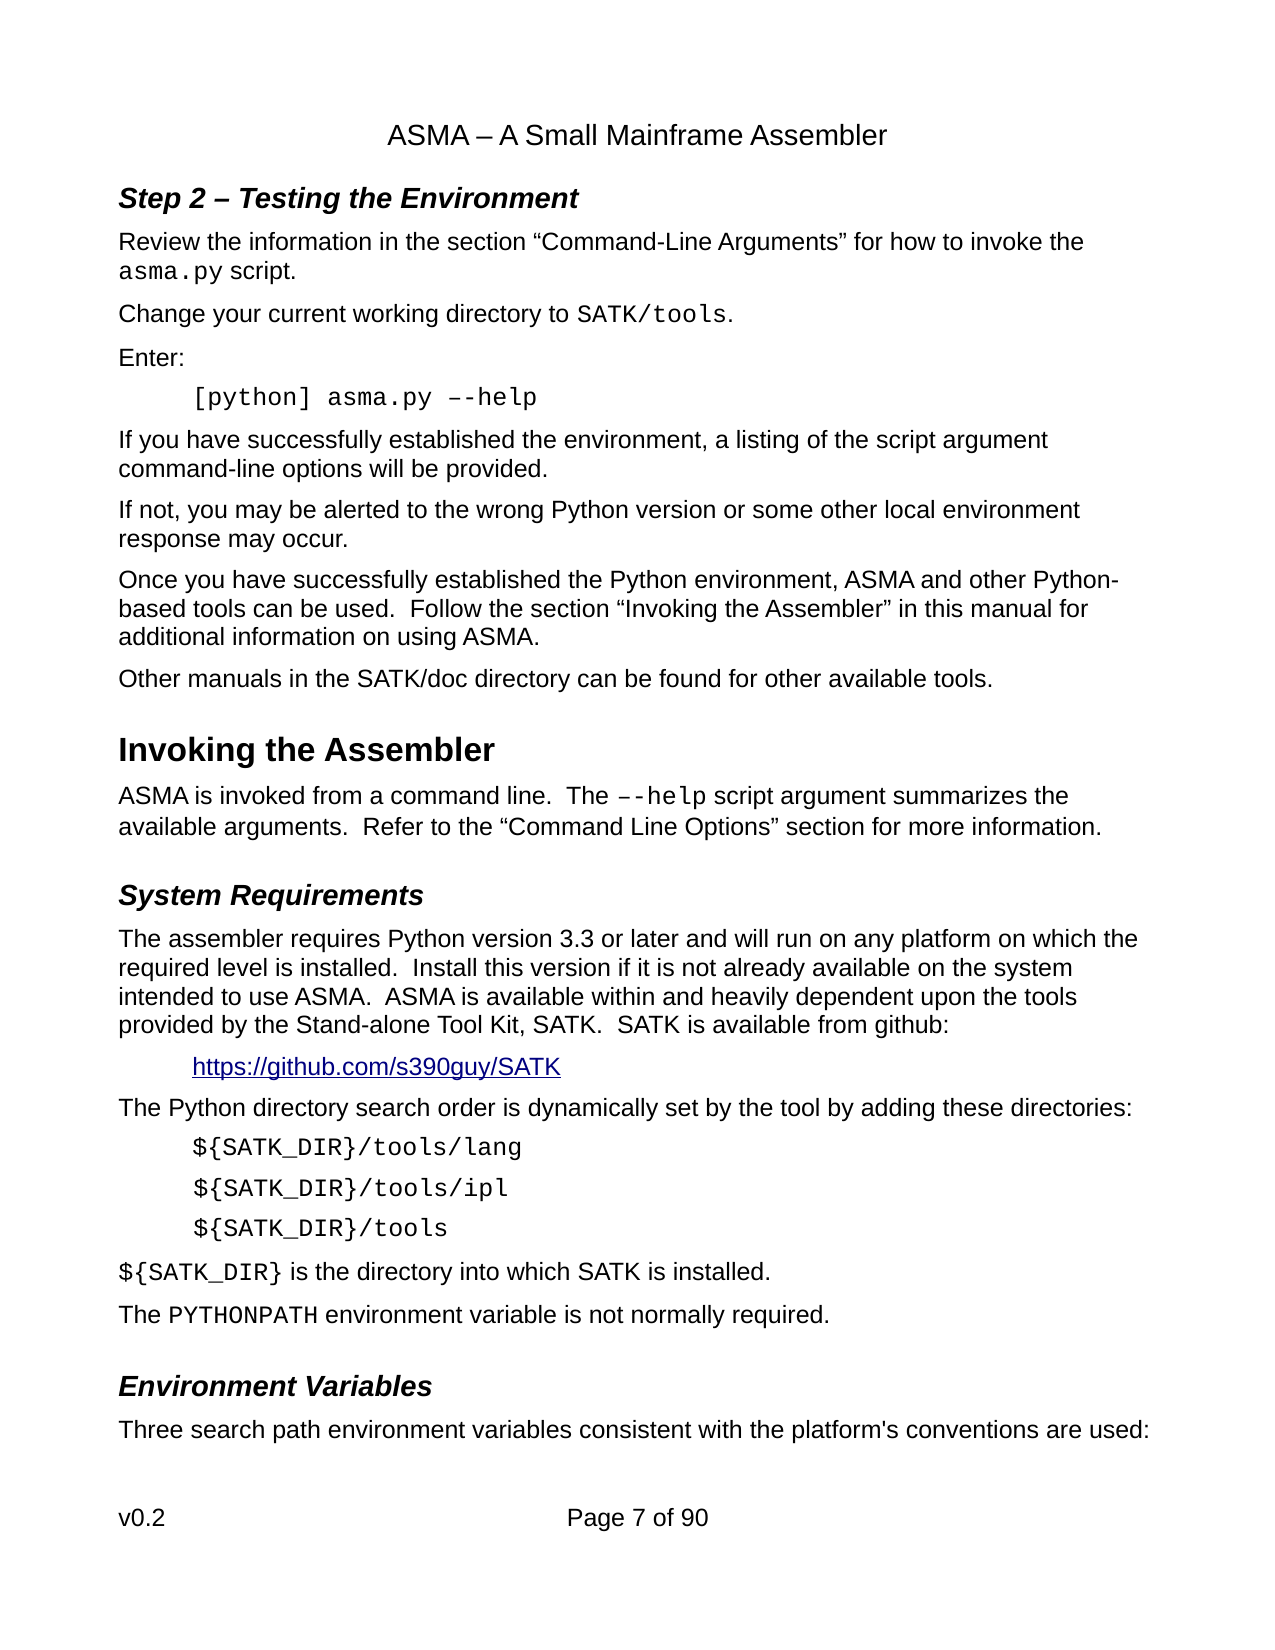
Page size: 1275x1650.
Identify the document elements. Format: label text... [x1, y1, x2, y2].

text Change your current working directory to SATK/tools. [118, 299, 1157, 330]
text The assembler requires Python version 3.3 or later and will run on any platform on which the required level is installed. Install this version if it is not already available on the system intended to use ASMA. ASMA is available within and heavily dependent upon the tools provided by the Stand-alone Tool Kit, SATK. SATK is available from github: [118, 924, 1157, 1039]
text ${SATK_DIR}/tools/lang [192, 1134, 1157, 1163]
text ${SATK_DIR}/tools [118, 1216, 1157, 1244]
text Review the information in the section “Command-Line Arguments” for how to invoke the asma.py script. [118, 227, 1157, 287]
text ASMA is invoked from a command line. The –-help script argument summarizes the available arguments. Refer to the “Command Line Options” section for more information. [118, 781, 1157, 841]
text If not, you may be alerted to the wrong Python version or some other local environment response may occur. [118, 495, 1157, 552]
text If you have successfully established the environment, a listing of the script argument command-line options will be provided. [118, 425, 1157, 482]
text Once you have successfully established the Python environment, ASMA and other Python-based tools can be used. Follow the section “Invoking the Assembler” in this manual for additional information on using ASMA. [118, 565, 1157, 651]
text The PYTHONPATH environment variable is not normally required. [118, 1300, 1157, 1331]
text ${SATK_DIR} is the directory into which SATK is installed. [118, 1257, 1157, 1288]
text The Python directory search order is dynamically set by the tool by adding these directories: [118, 1093, 1157, 1122]
text Three search path environment variables consistent with the platform's conventions are used: [118, 1415, 1157, 1443]
subtitle Environment Variables [118, 1369, 1157, 1402]
text Enter: [118, 343, 1157, 372]
subtitle Step 2 – Testing the Environment [118, 181, 1157, 215]
subtitle Invoking the Assembler [118, 730, 1157, 768]
subtitle System Requirements [118, 878, 1157, 912]
text https://github.com/s390guy/SATK [192, 1052, 1157, 1081]
text ${SATK_DIR}/tools/ipl [118, 1175, 1157, 1203]
text [python] asma.py –-help [192, 384, 1157, 412]
text Other manuals in the SATK/doc directory can be found for other available tools. [118, 664, 1157, 692]
